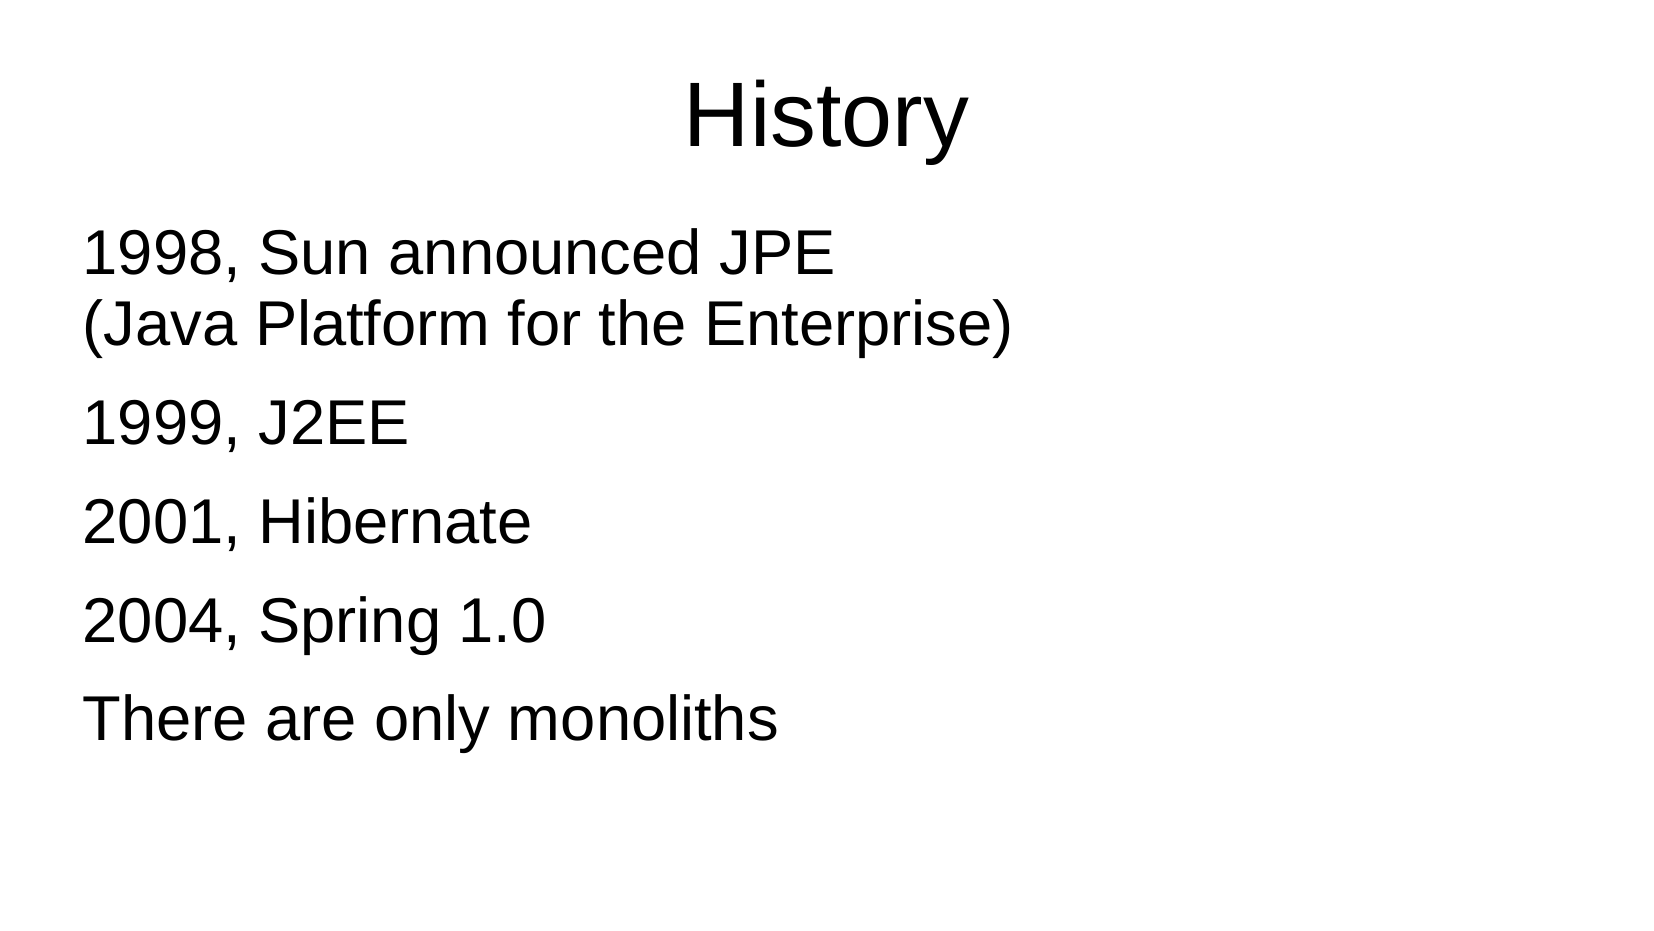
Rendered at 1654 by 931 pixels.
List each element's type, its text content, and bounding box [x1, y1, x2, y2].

title History [82, 37, 1571, 193]
list 1998, Sun announced JPE (Java Platform for the Enterprise) 1999, J2EE 2001, Hibernate 2004, Spring 1.0 There are only monoliths [82, 217, 1571, 758]
